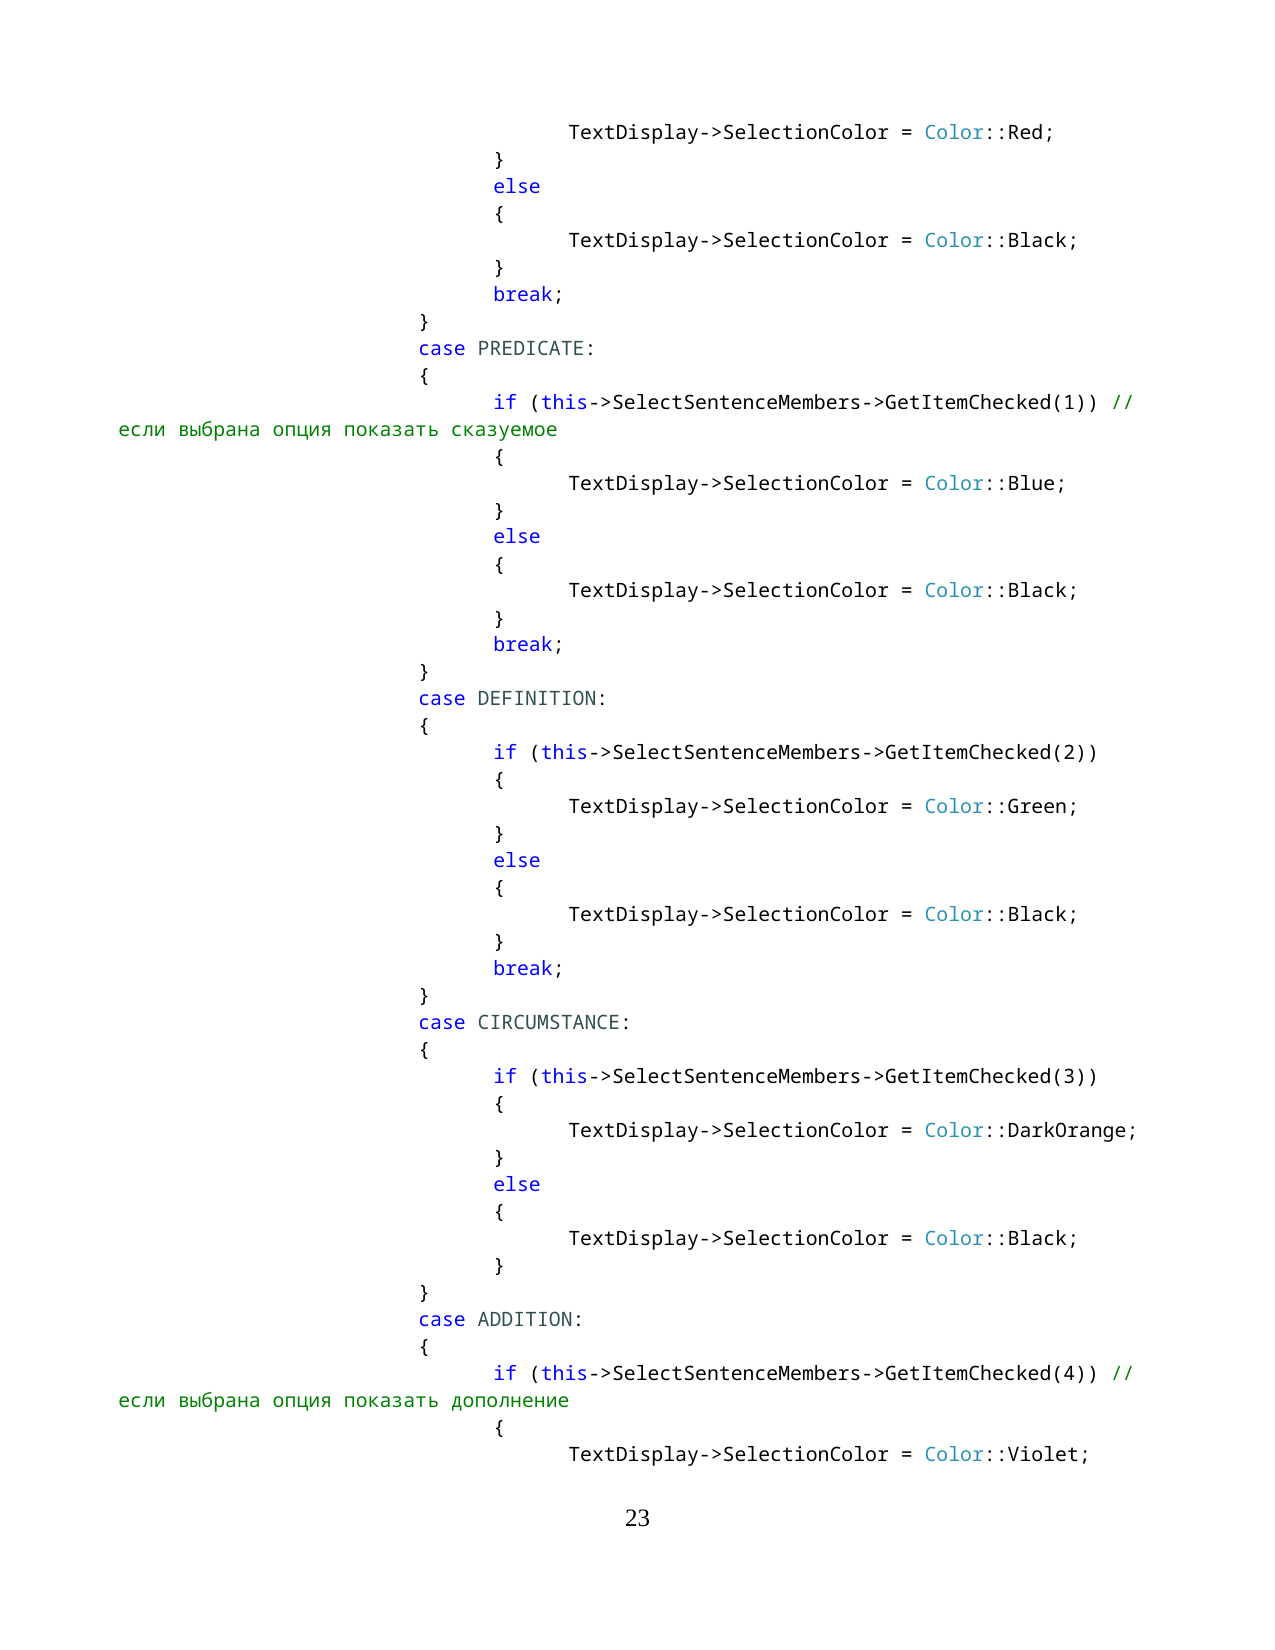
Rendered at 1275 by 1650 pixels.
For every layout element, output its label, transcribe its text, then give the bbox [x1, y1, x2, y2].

text } [118, 253, 1157, 280]
text } [118, 927, 1157, 954]
text } [118, 1251, 1157, 1278]
text { [118, 1089, 1157, 1116]
text { [118, 1332, 1157, 1359]
text else [118, 1170, 1157, 1197]
text case ADDITION: [118, 1305, 1157, 1332]
text TextDisplay->SelectionColor = Color::Black; [118, 577, 1157, 604]
text case DEFINITION: [118, 685, 1157, 712]
text } [118, 1278, 1157, 1305]
text { [118, 550, 1157, 577]
text else [118, 172, 1157, 199]
text { [118, 1197, 1157, 1224]
text } [118, 307, 1157, 334]
text } [118, 981, 1157, 1008]
text if (this->SelectSentenceMembers->GetItemChecked(2)) [118, 739, 1157, 766]
text } [118, 819, 1157, 847]
text TextDisplay->SelectionColor = Color::Black; [118, 226, 1157, 253]
text } [118, 145, 1157, 172]
text TextDisplay->SelectionColor = Color::Violet; [118, 1440, 1157, 1467]
text TextDisplay->SelectionColor = Color::DarkOrange; [118, 1116, 1157, 1143]
text } [118, 496, 1157, 523]
text TextDisplay->SelectionColor = Color::Red; [118, 118, 1157, 145]
text if (this->SelectSentenceMembers->GetItemChecked(1)) // если выбрана опция показать сказуемое [118, 388, 1157, 442]
text case CIRCUMSTANCE: [118, 1008, 1157, 1035]
text { [118, 873, 1157, 901]
text else [118, 847, 1157, 873]
text { [118, 766, 1157, 793]
text TextDisplay->SelectionColor = Color::Green; [118, 793, 1157, 819]
text { [118, 1035, 1157, 1062]
text else [118, 523, 1157, 550]
text break; [118, 631, 1157, 658]
text } [118, 658, 1157, 685]
text { [118, 361, 1157, 388]
text { [118, 199, 1157, 226]
text TextDisplay->SelectionColor = Color::Black; [118, 1224, 1157, 1251]
text if (this->SelectSentenceMembers->GetItemChecked(4)) // если выбрана опция показать дополнение [118, 1359, 1157, 1413]
text break; [118, 280, 1157, 307]
text { [118, 442, 1157, 469]
text if (this->SelectSentenceMembers->GetItemChecked(3)) [118, 1062, 1157, 1089]
text TextDisplay->SelectionColor = Color::Black; [118, 901, 1157, 927]
text } [118, 1143, 1157, 1170]
text case PREDICATE: [118, 334, 1157, 361]
text } [118, 604, 1157, 631]
text TextDisplay->SelectionColor = Color::Blue; [118, 469, 1157, 496]
text { [118, 1413, 1157, 1440]
text { [118, 712, 1157, 739]
text break; [118, 954, 1157, 981]
